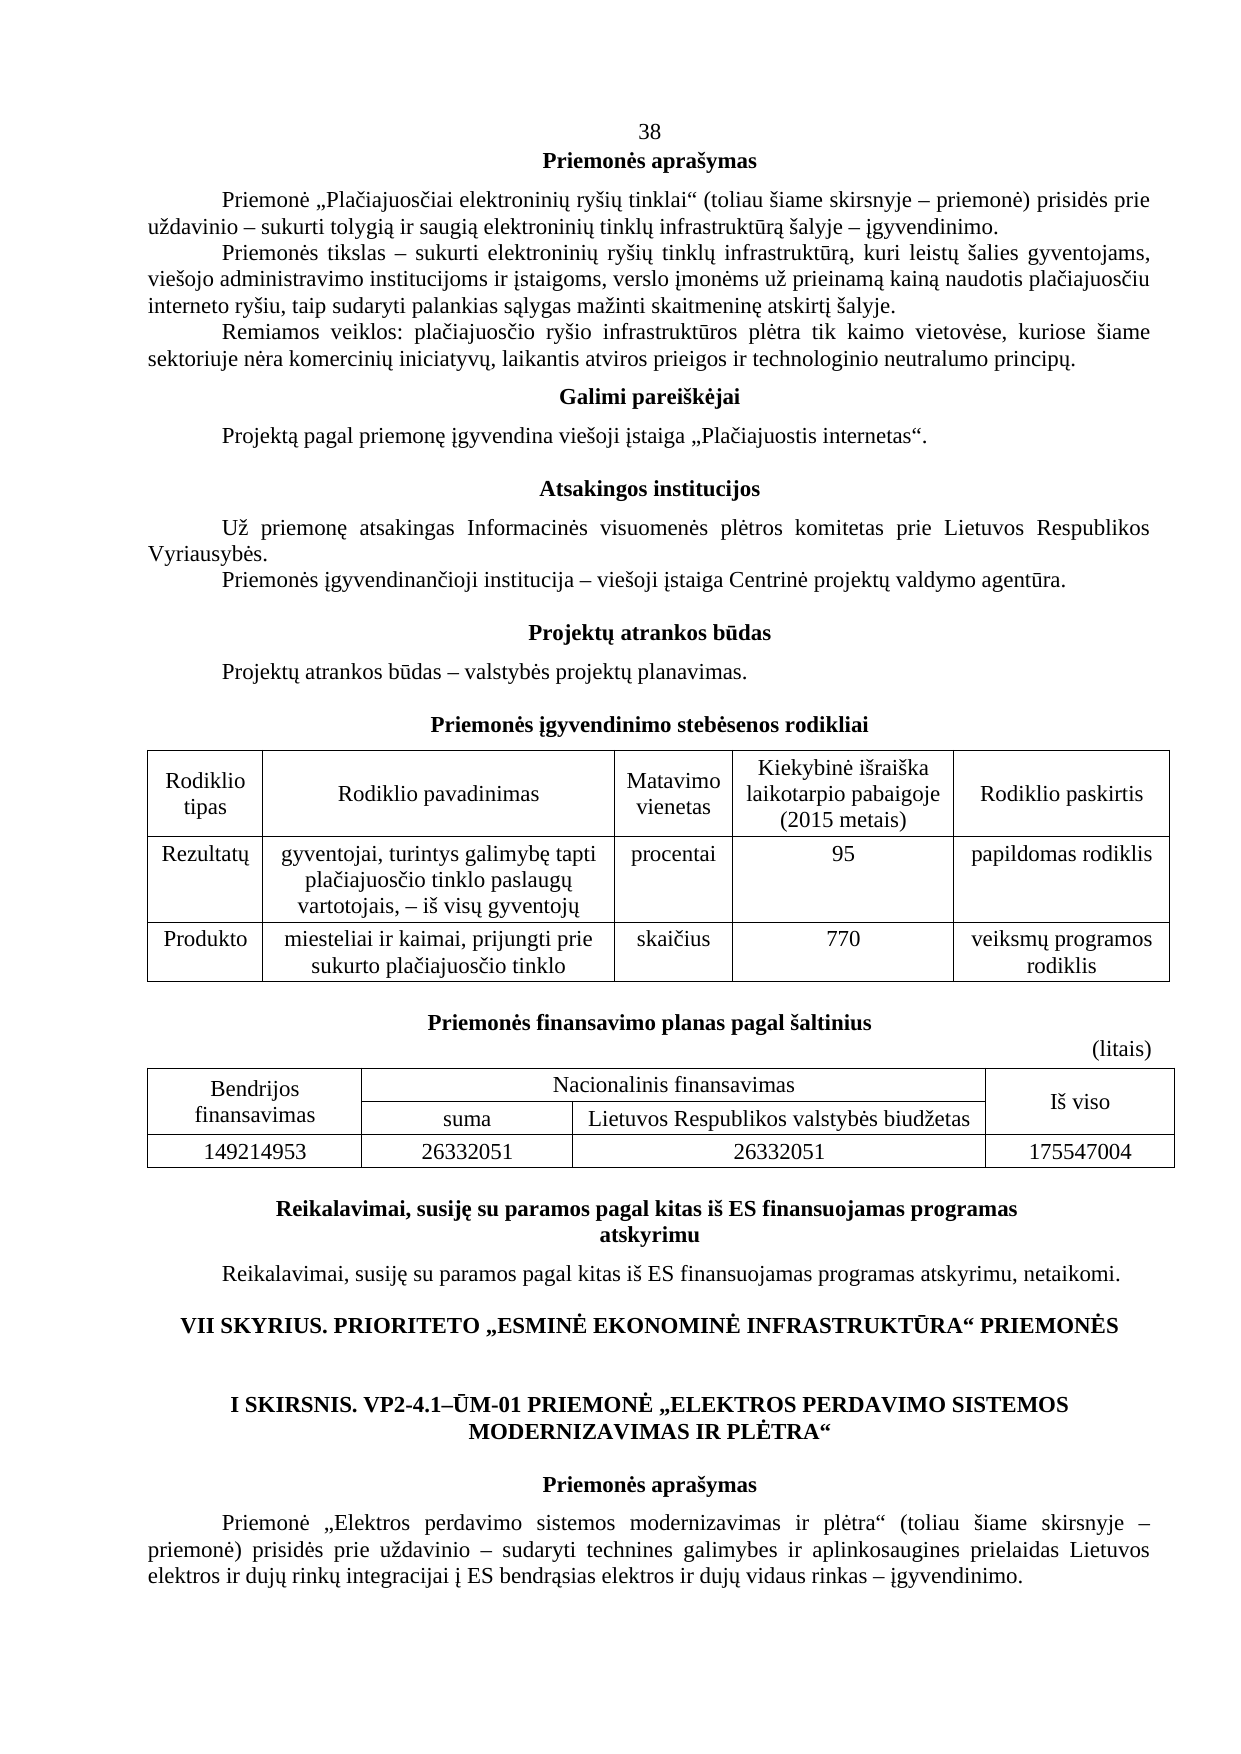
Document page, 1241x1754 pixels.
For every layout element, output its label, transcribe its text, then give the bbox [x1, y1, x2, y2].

table_header Rodiklio pavadinimas [263, 751, 614, 836]
table_cell papildomas rodiklis [954, 837, 1169, 922]
table_cell Lietuvos Respublikos valstybės biudžetas [573, 1102, 985, 1134]
text Priemonės aprašymas [148, 148, 1152, 174]
table_cell gyventojai, turintys galimybę tapti plačiajuosčio tinklo paslaugų vartotojais, – iš visų gyventojų [263, 837, 614, 922]
table_header Matavimo vienetas [615, 751, 732, 836]
text Priemonė „Plačiajuosčiai elektroninių ryšių tinklai“ (toliau šiame skirsnyje – priemonė) prisidės prie uždavinio – sukurti tolygią ir saugią elektroninių tinklų infrastruktūrą šalyje – įgyvendinimo. [148, 186, 1152, 239]
table_cell procentai [615, 837, 732, 922]
table_header Bendrijos finansavimas [148, 1069, 361, 1134]
text Galimi pareiškėjai [148, 383, 1152, 410]
table_cell Produkto [148, 923, 262, 981]
table_cell 770 [733, 923, 953, 981]
subtitle I SKIRSNIS. VP2-4.1–ŪM-01 PRIEMONĖ „Elektros perdavimo sistemos modernizavimas ir plėtra“ [148, 1392, 1152, 1444]
table_header Rodiklio tipas [148, 751, 262, 836]
table_cell 26332051 [362, 1135, 572, 1167]
table_cell suma [362, 1102, 572, 1134]
table_cell miesteliai ir kaimai, prijungti prie sukurto plačiajuosčio tinklo [263, 923, 614, 981]
text Atsakingos institucijos [148, 475, 1152, 501]
table_cell 175547004 [986, 1135, 1174, 1167]
text Priemonės tikslas – sukurti elektroninių ryšių tinklų infrastruktūrą, kuri leistų šalies gyventojams, viešojo administravimo institucijoms ir įstaigoms, verslo įmonėms už prieinamą kainą naudotis plačiajuosčiu interneto ryšiu, taip sudaryti palankias sąlygas mažinti skaitmeninę atskirtį šalyje. [148, 239, 1152, 318]
text Reikalavimai, susiję su paramos pagal kitas iš ES finansuojamas programas atskyrimu, netaikomi. [148, 1260, 1152, 1286]
table_cell 26332051 [573, 1135, 985, 1167]
text Projektų atrankos būdas – valstybės projektų planavimas. [148, 658, 1152, 684]
table_cell skaičius [615, 923, 732, 981]
table_header Iš viso [986, 1069, 1174, 1134]
text Už priemonę atsakingas Informacinės visuomenės plėtros komitetas prie Lietuvos Respublikos Vyriausybės. [148, 514, 1152, 567]
text Priemonės įgyvendinimo stebėsenos rodikliai [148, 711, 1152, 737]
text Reikalavimai, susiję su paramos pagal kitas iš ES finansuojamas programas atskyrimu [148, 1194, 1152, 1247]
text Priemonė „Elektros perdavimo sistemos modernizavimas ir plėtra“ (toliau šiame skirsnyje – priemonė) prisidės prie uždavinio – sudaryti technines galimybes ir aplinkosaugines prielaidas Lietuvos elektros ir dujų rinkų integracijai į ES bendrąsias elektros ir dujų vidaus rinkas – įgyvendinimo. [148, 1509, 1152, 1588]
text Remiamos veiklos: plačiajuosčio ryšio infrastruktūros plėtra tik kaimo vietovėse, kuriose šiame sektoriuje nėra komercinių iniciatyvų, laikantis atviros prieigos ir technologinio neutralumo principų. [148, 318, 1152, 371]
text Priemonės įgyvendinančioji institucija – viešoji įstaiga Centrinė projektų valdymo agentūra. [148, 567, 1152, 593]
table_cell veiksmų programos rodiklis [954, 923, 1169, 981]
table_header Kiekybinė išraiška laikotarpio pabaigoje (2015 metais) [733, 751, 953, 836]
table_cell 149214953 [148, 1135, 361, 1167]
subtitle VII SKYRIUS. PRIORITETO „ESMINĖ EKONOMINĖ INFRASTRUKTŪRA“ PRIEMONĖS [148, 1312, 1152, 1339]
table_header Rodiklio paskirtis [954, 751, 1169, 836]
text Projektų atrankos būdas [148, 619, 1152, 646]
text (litais) [148, 1035, 1152, 1061]
table_cell 95 [733, 837, 953, 922]
text Priemonės aprašymas [148, 1471, 1152, 1497]
table_header Nacionalinis finansavimas [362, 1069, 985, 1101]
text Priemonės finansavimo planas pagal šaltinius [148, 1008, 1152, 1035]
text Projektą pagal priemonę įgyvendina viešoji įstaiga „Plačiajuostis internetas“. [148, 422, 1152, 449]
table_cell Rezultatų [148, 837, 262, 922]
